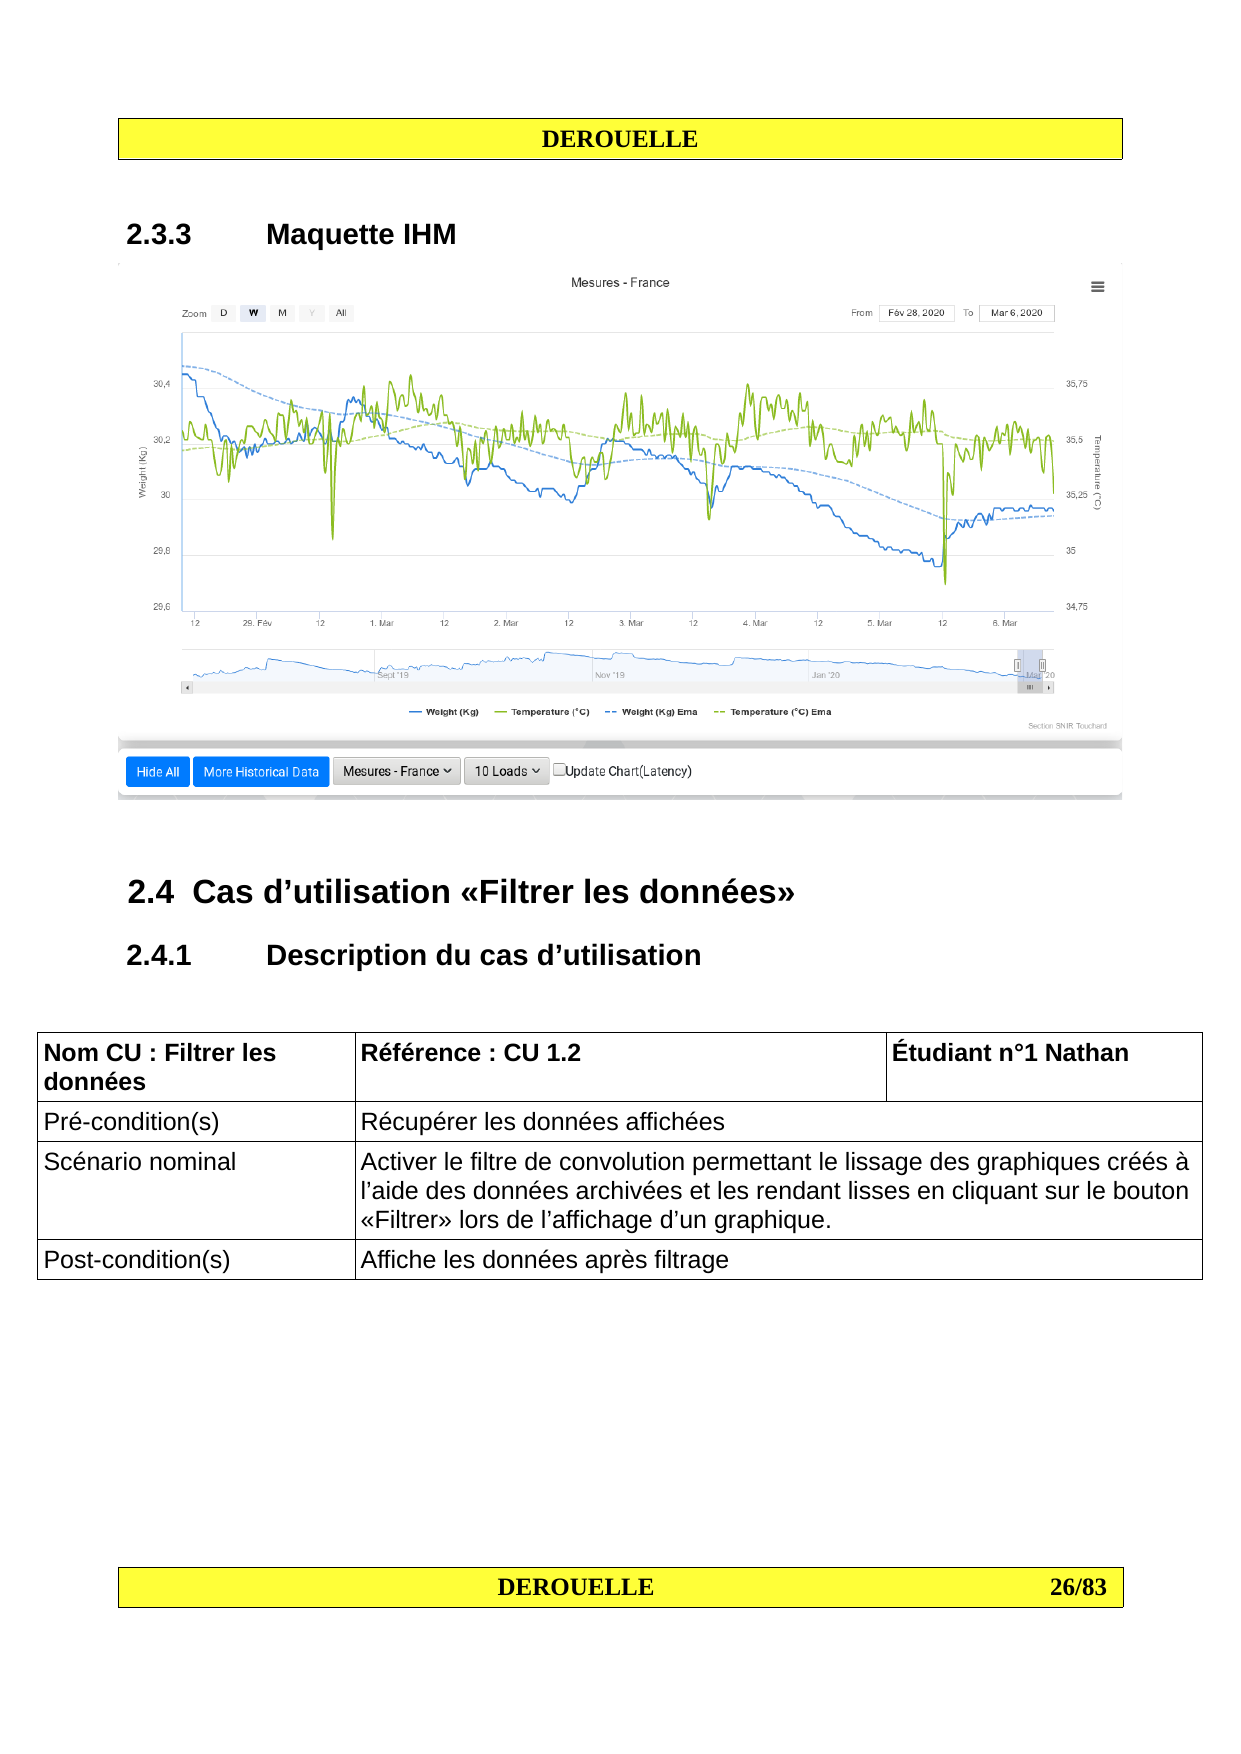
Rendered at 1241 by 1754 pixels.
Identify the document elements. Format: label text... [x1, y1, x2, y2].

subtitle Cas d’utilisation «Filtrer les données» [118, 872, 1122, 911]
table_header Étudiant n°1 Nathan [887, 1033, 1202, 1101]
table_cell Affiche les données après filtrage [356, 1240, 1202, 1279]
table_cell Récupérer les données affichées [356, 1102, 1202, 1141]
table_cell Pré-condition(s) [38, 1102, 355, 1141]
table_header Nom CU : Filtrer les données [38, 1033, 355, 1101]
table_cell Activer le filtre de convolution permettant le lissage des graphiques créés à l’aide des données archivées et les rendant lisses en cliquant sur le bouton «Filtrer» lors de l’affichage d’un graphique. [356, 1142, 1202, 1239]
table_cell Scénario nominal [38, 1142, 355, 1239]
table_header Référence : CU 1.2 [356, 1033, 886, 1101]
subtitle Maquette IHM [118, 217, 1122, 251]
subtitle Description du cas d’utilisation [118, 938, 1122, 972]
table_cell Post-condition(s) [38, 1240, 355, 1279]
picture [118, 263, 1123, 800]
